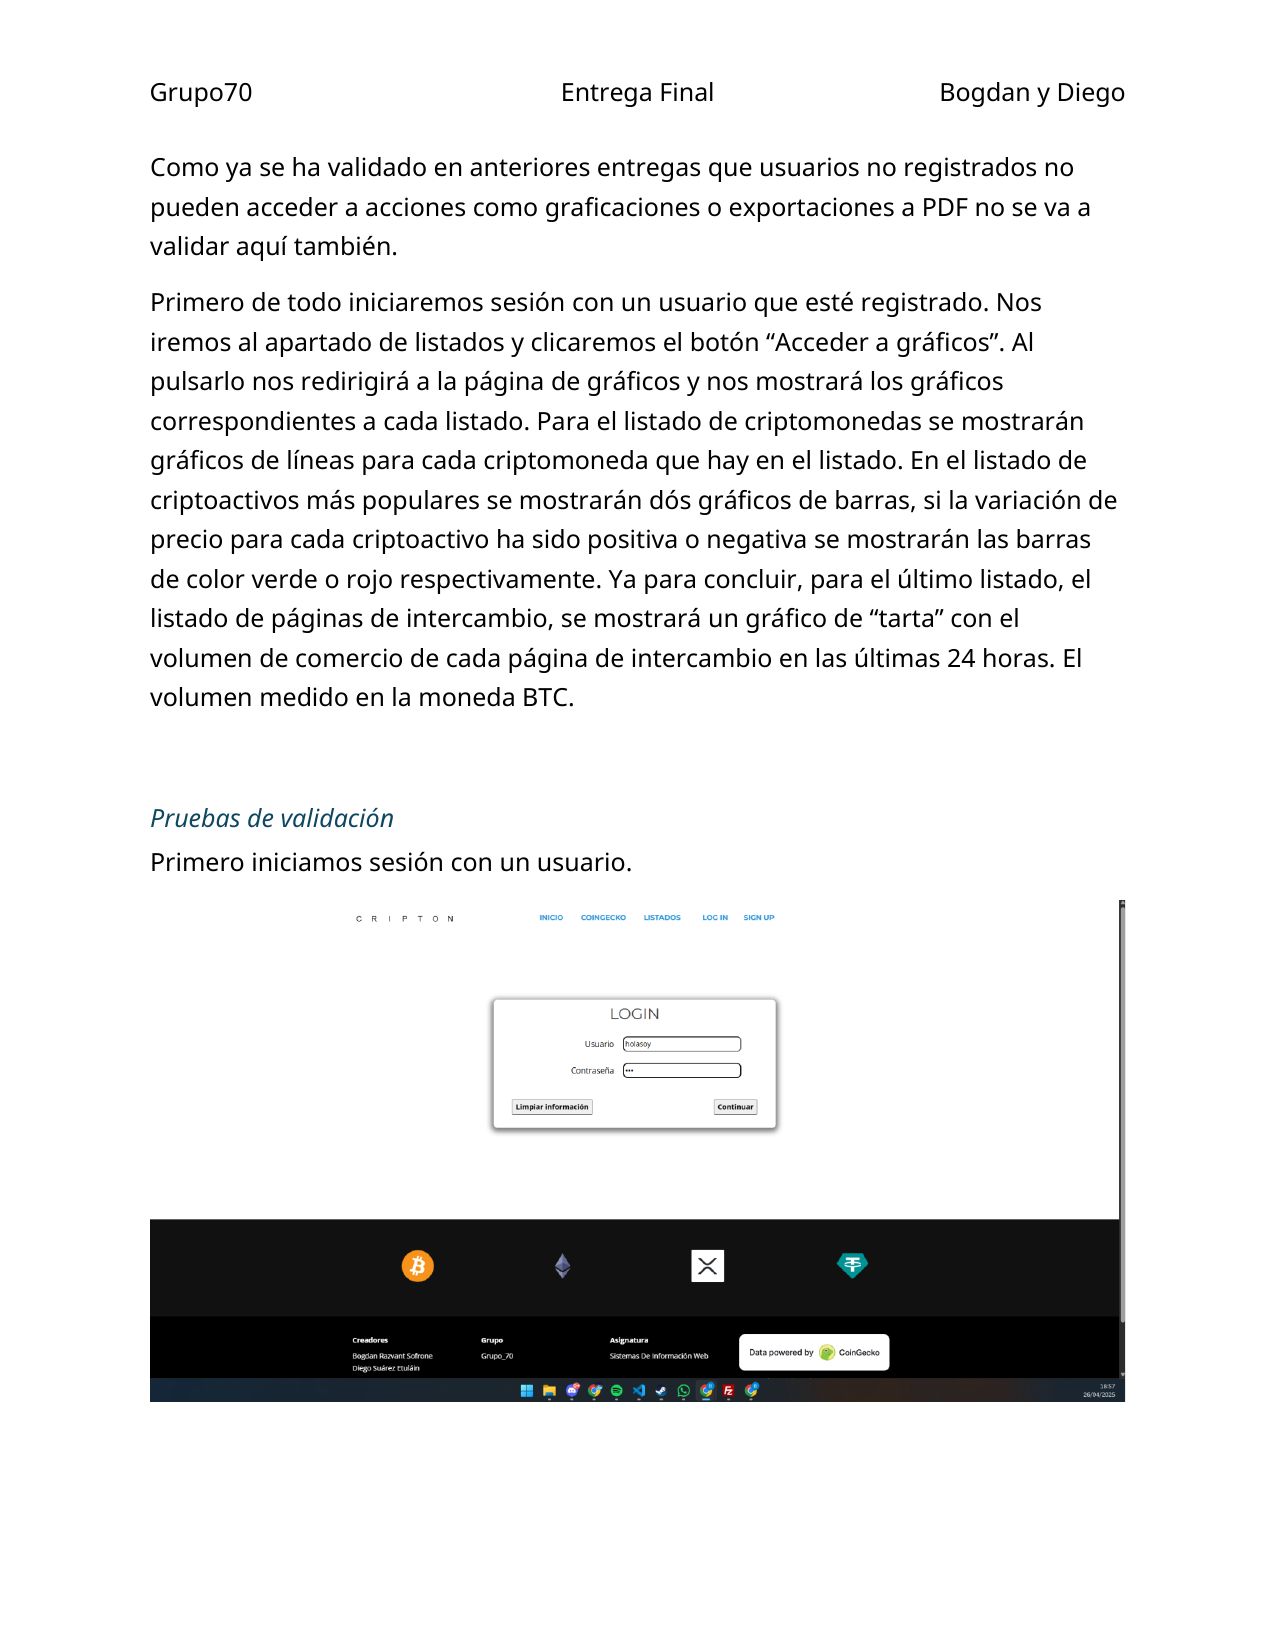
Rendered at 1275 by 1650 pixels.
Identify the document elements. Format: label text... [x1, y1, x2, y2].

text Como ya se ha validado en anteriores entregas que usuarios no registrados no pueden acceder a acciones como graficaciones o exportaciones a PDF no se va a validar aquí también. [150, 150, 1125, 263]
text Primero iniciamos sesión con un usuario. [150, 844, 1125, 878]
subtitle Pruebas de validación [150, 801, 1125, 834]
text Primero de todo iniciaremos sesión con un usuario que esté registrado. Nos iremos al apartado de listados y clicaremos el botón “Acceder a gráficos”. Al pulsarlo nos redirigirá a la página de gráficos y nos mostrará los gráficos correspondientes a cada listado. Para el listado de criptomonedas se mostrarán gráficos de líneas para cada criptomoneda que hay en el listado. En el listado de criptoactivos más populares se mostrarán dós gráficos de barras, si la variación de precio para cada criptoactivo ha sido positiva o negativa se mostrarán las barras de color verde o rojo respectivamente. Ya para concluir, para el último listado, el listado de páginas de intercambio, se mostrará un gráfico de “tarta” con el volumen de comercio de cada página de intercambio en las últimas 24 horas. El volumen medido en la moneda BTC. [150, 285, 1125, 714]
